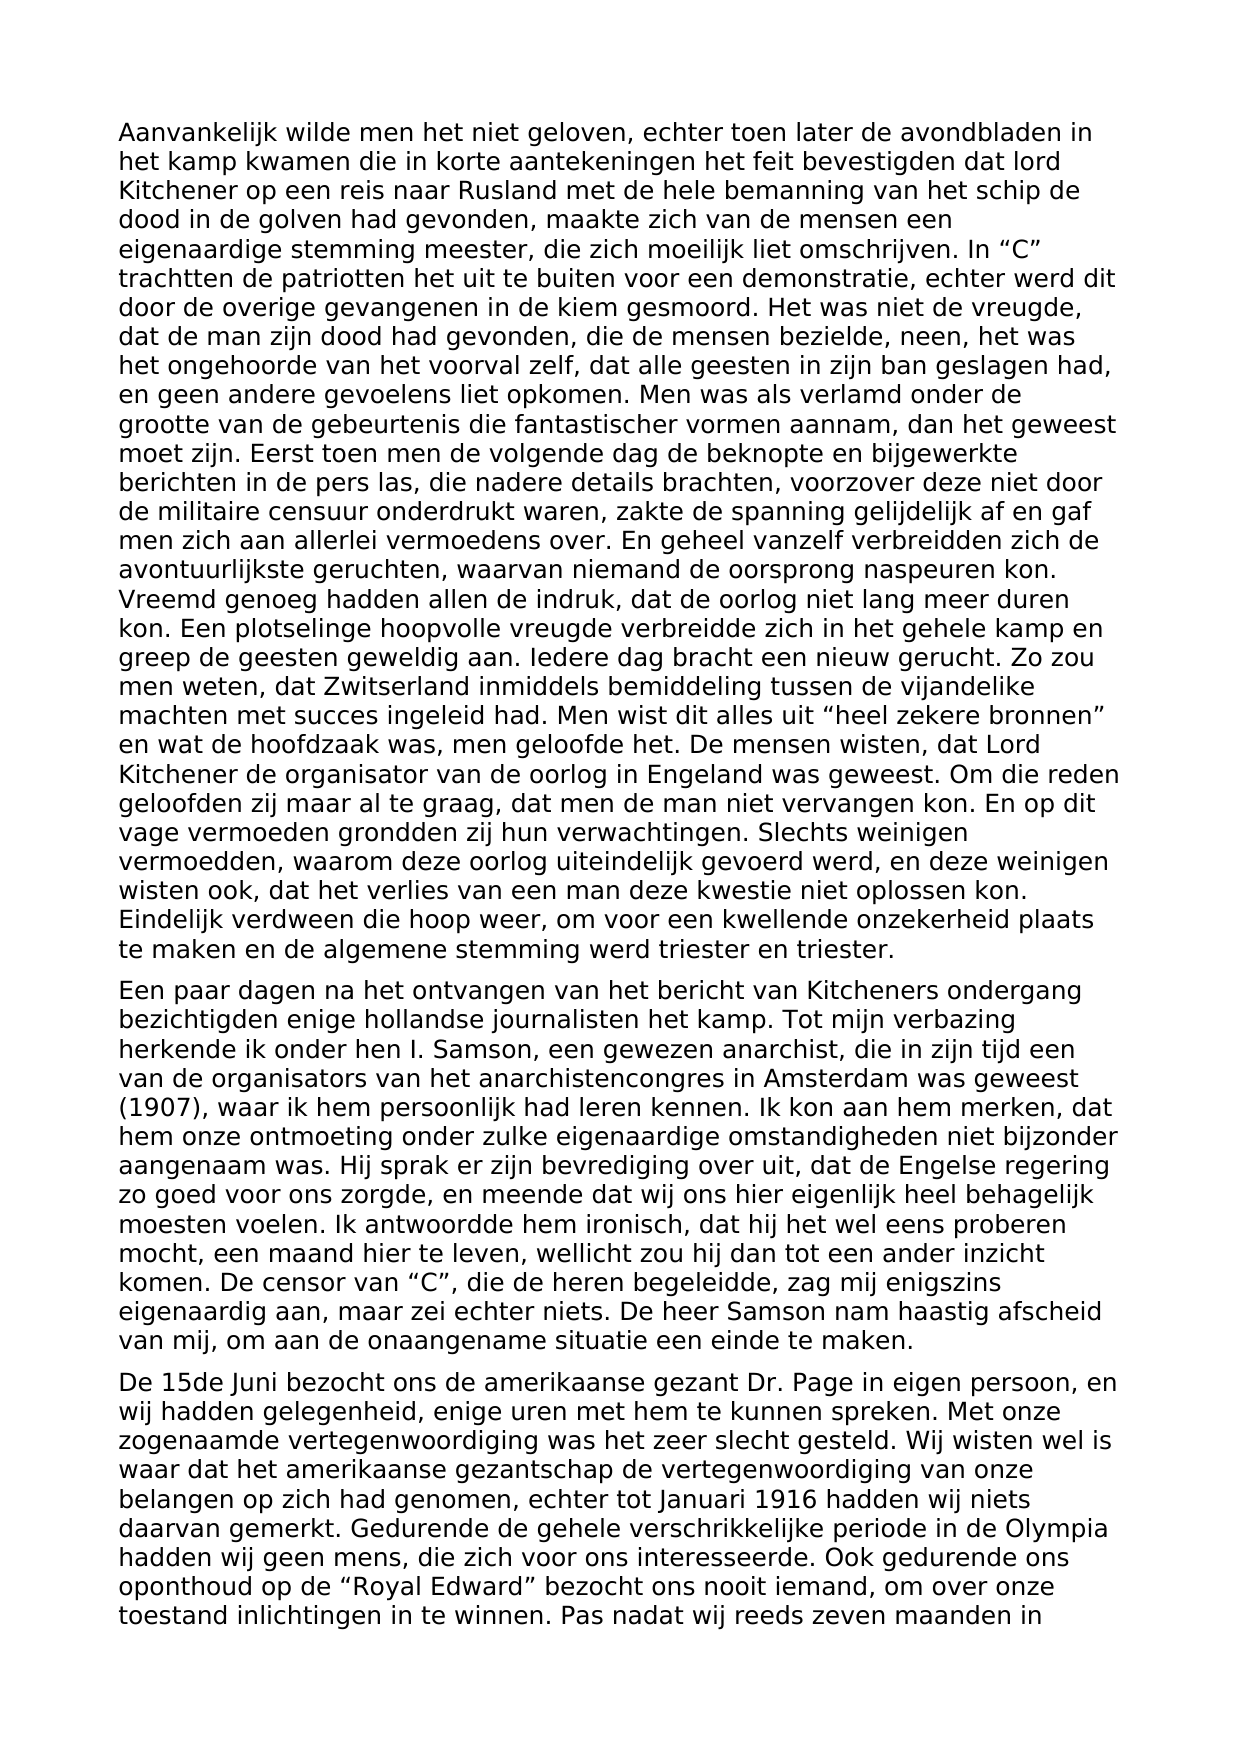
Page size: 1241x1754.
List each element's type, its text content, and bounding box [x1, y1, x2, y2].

text Aanvankelijk wilde men het niet geloven, echter toen later de avondbladen in het kamp kwamen die in korte aantekeningen het feit bevestigden dat lord Kitchener op een reis naar Rusland met de hele bemanning van het schip de dood in de golven had gevonden, maakte zich van de mensen een eigenaardige stemming meester, die zich moeilijk liet omschrijven. In “C” trachtten de patriotten het uit te buiten voor een demonstratie, echter werd dit door de overige gevangenen in de kiem gesmoord. Het was niet de vreugde, dat de man zijn dood had gevonden, die de mensen bezielde, neen, het was het ongehoorde van het voorval zelf, dat alle geesten in zijn ban geslagen had, en geen andere gevoelens liet opkomen. Men was als verlamd onder de grootte van de gebeurtenis die fantastischer vormen aannam, dan het geweest moet zijn. Eerst toen men de volgende dag de beknopte en bijgewerkte berichten in de pers las, die nadere details brachten, voorzover deze niet door de militaire censuur onderdrukt waren, zakte de spanning gelijdelijk af en gaf men zich aan allerlei vermoedens over. En geheel vanzelf verbreidden zich de avontuurlijkste geruchten, waarvan niemand de oorsprong naspeuren kon. Vreemd genoeg hadden allen de indruk, dat de oorlog niet lang meer duren kon. Een plotselinge hoopvolle vreugde verbreidde zich in het gehele kamp en greep de geesten geweldig aan. Iedere dag bracht een nieuw gerucht. Zo zou men weten, dat Zwitserland inmiddels bemiddeling tussen de vijandelike machten met succes ingeleid had. Men wist dit alles uit “heel zekere bronnen” en wat de hoofdzaak was, men geloofde het. De mensen wisten, dat Lord Kitchener de organisator van de oorlog in Engeland was geweest. Om die reden geloofden zij maar al te graag, dat men de man niet vervangen kon. En op dit vage vermoeden grondden zij hun verwachtingen. Slechts weinigen vermoedden, waarom deze oorlog uiteindelijk gevoerd werd, en deze weinigen wisten ook, dat het verlies van een man deze kwestie niet oplossen kon. Eindelijk verdween die hoop weer, om voor een kwellende onzekerheid plaats te maken en de algemene stemming werd triester en triester. [118, 118, 1122, 964]
text De 15de Juni bezocht ons de amerikaanse gezant Dr. Page in eigen persoon, en wij hadden gelegenheid, enige uren met hem te kunnen spreken. Met onze zogenaamde vertegenwoordiging was het zeer slecht gesteld. Wij wisten wel is waar dat het amerikaanse gezantschap de vertegenwoordiging van onze belangen op zich had genomen, echter tot Januari 1916 hadden wij niets daarvan gemerkt. Gedurende de gehele verschrikkelijke periode in de Olympia hadden wij geen mens, die zich voor ons interesseerde. Ook gedurende ons oponthoud op de “Royal Edward” bezocht ons nooit iemand, om over onze toestand inlichtingen in te winnen. Pas nadat wij reeds zeven maanden in [118, 1368, 1122, 1631]
text Een paar dagen na het ontvangen van het bericht van Kitcheners ondergang bezichtigden enige hollandse journalisten het kamp. Tot mijn verbazing herkende ik onder hen I. Samson, een gewezen anarchist, die in zijn tijd een van de organisators van het anarchistencongres in Amsterdam was geweest (1907), waar ik hem persoonlijk had leren kennen. Ik kon aan hem merken, dat hem onze ontmoeting onder zulke eigenaardige omstandigheden niet bijzonder aangenaam was. Hij sprak er zijn bevrediging over uit, dat de Engelse regering zo goed voor ons zorgde, en meende dat wij ons hier eigenlijk heel behagelijk moesten voelen. Ik antwoordde hem ironisch, dat hij het wel eens proberen mocht, een maand hier te leven, wellicht zou hij dan tot een ander inzicht komen. De censor van “C”, die de heren begeleidde, zag mij enigszins eigenaardig aan, maar zei echter niets. De heer Samson nam haastig afscheid van mij, om aan de onaangename situatie een einde te maken. [118, 976, 1122, 1356]
